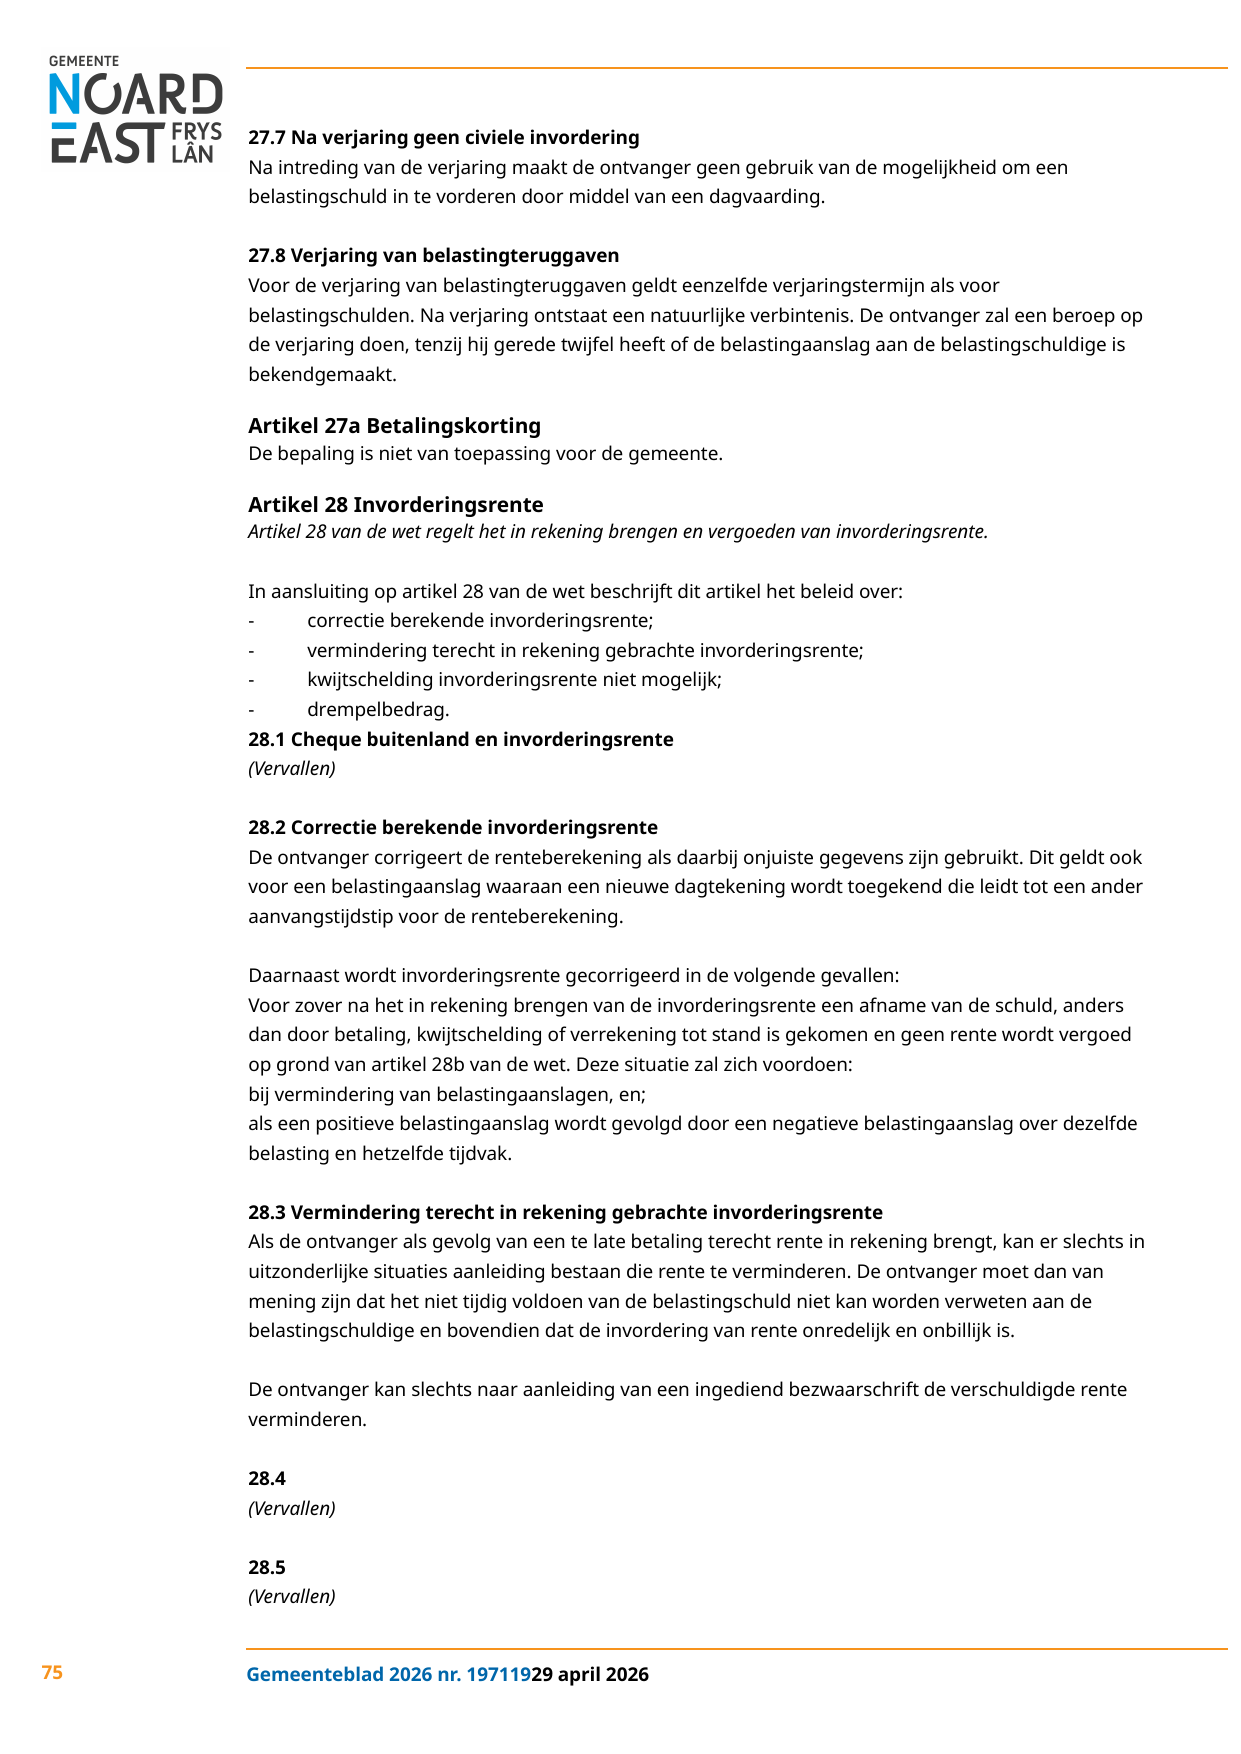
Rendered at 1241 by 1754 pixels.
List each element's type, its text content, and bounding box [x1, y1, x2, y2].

text De ontvanger corrigeert de renteberekening als daarbij onjuiste gegevens zijn gebruikt. Dit geldt ook voor een belastingaanslag waaraan een nieuwe dagtekening wordt toegekend die leidt tot een ander aanvangstijdstip voor de renteberekening. [248, 844, 1152, 929]
text 27.8 Verjaring van belastingteruggaven [248, 243, 1152, 268]
text als een positieve belastingaanslag wordt gevolgd door een negatieve belastingaanslag over dezelfde belasting en hetzelfde tijdvak. [248, 1110, 1152, 1166]
text (Vervallen) [248, 755, 1152, 781]
text 28.2 Correctie berekende invorderingsrente [248, 814, 1152, 840]
text 28.1 Cheque buitenland en invorderingsrente [248, 726, 1152, 752]
text Artikel 27a Betalingskorting [248, 411, 1152, 440]
text 27.7 Na verjaring geen civiele invordering [248, 124, 1152, 150]
text De ontvanger kan slechts naar aanleiding van een ingediend bezwaarschrift de verschuldigde rente verminderen. [248, 1377, 1152, 1432]
text 28.4 [248, 1465, 1152, 1491]
list vermindering terecht in rekening gebrachte invorderingsrente; [248, 637, 1152, 663]
text Voor zover na het in rekening brengen van de invorderingsrente een afname van de schuld, anders dan door betaling, kwijtschelding of verrekening tot stand is gekomen en geen rente wordt vergoed op grond van artikel 28b van de wet. Deze situatie zal zich voordoen: [248, 992, 1152, 1077]
text De bepaling is niet van toepassing voor de gemeente. [248, 440, 1152, 466]
text 28.3 Vermindering terecht in rekening gebrachte invorderingsrente [248, 1199, 1152, 1225]
list drempelbedrag. [248, 696, 1152, 722]
text 28.5 [248, 1554, 1152, 1580]
text Voor de verjaring van belastingteruggaven geldt eenzelfde verjaringstermijn als voor belastingschulden. Na verjaring ontstaat een natuurlijke verbintenis. De ontvanger zal een beroep op de verjaring doen, tenzij hij gerede twijfel heeft of de belastingaanslag aan de belastingschuldige is bekendgemaakt. [248, 272, 1152, 387]
text bij vermindering van belastingaanslagen, en; [248, 1081, 1152, 1107]
text In aansluiting op artikel 28 van de wet beschrijft dit artikel het beleid over: [248, 578, 1152, 604]
text (Vervallen) [248, 1495, 1152, 1521]
text Daarnaast wordt invorderingsrente gecorrigeerd in de volgende gevallen: [248, 962, 1152, 988]
text Na intreding van de verjaring maakt de ontvanger geen gebruik van de mogelijkheid om een belastingschuld in te vorderen door middel van een dagvaarding. [248, 154, 1152, 209]
text (Vervallen) [248, 1584, 1152, 1609]
text Artikel 28 van de wet regelt het in rekening brengen en vergoeden van invorderingsrente. [248, 519, 1152, 544]
picture [41, 47, 231, 172]
text Artikel 28 Invorderingsrente [248, 490, 1152, 519]
list correctie berekende invorderingsrente; [248, 607, 1152, 633]
text Als de ontvanger als gevolg van een te late betaling terecht rente in rekening brengt, kan er slechts in uitzonderlijke situaties aanleiding bestaan die rente te verminderen. De ontvanger moet dan van mening zijn dat het niet tijdig voldoen van de belastingschuld niet kan worden verweten aan de belastingschuldige en bovendien dat de invordering van rente onredelijk en onbillijk is. [248, 1229, 1152, 1343]
list kwijtschelding invorderingsrente niet mogelijk; [248, 667, 1152, 692]
